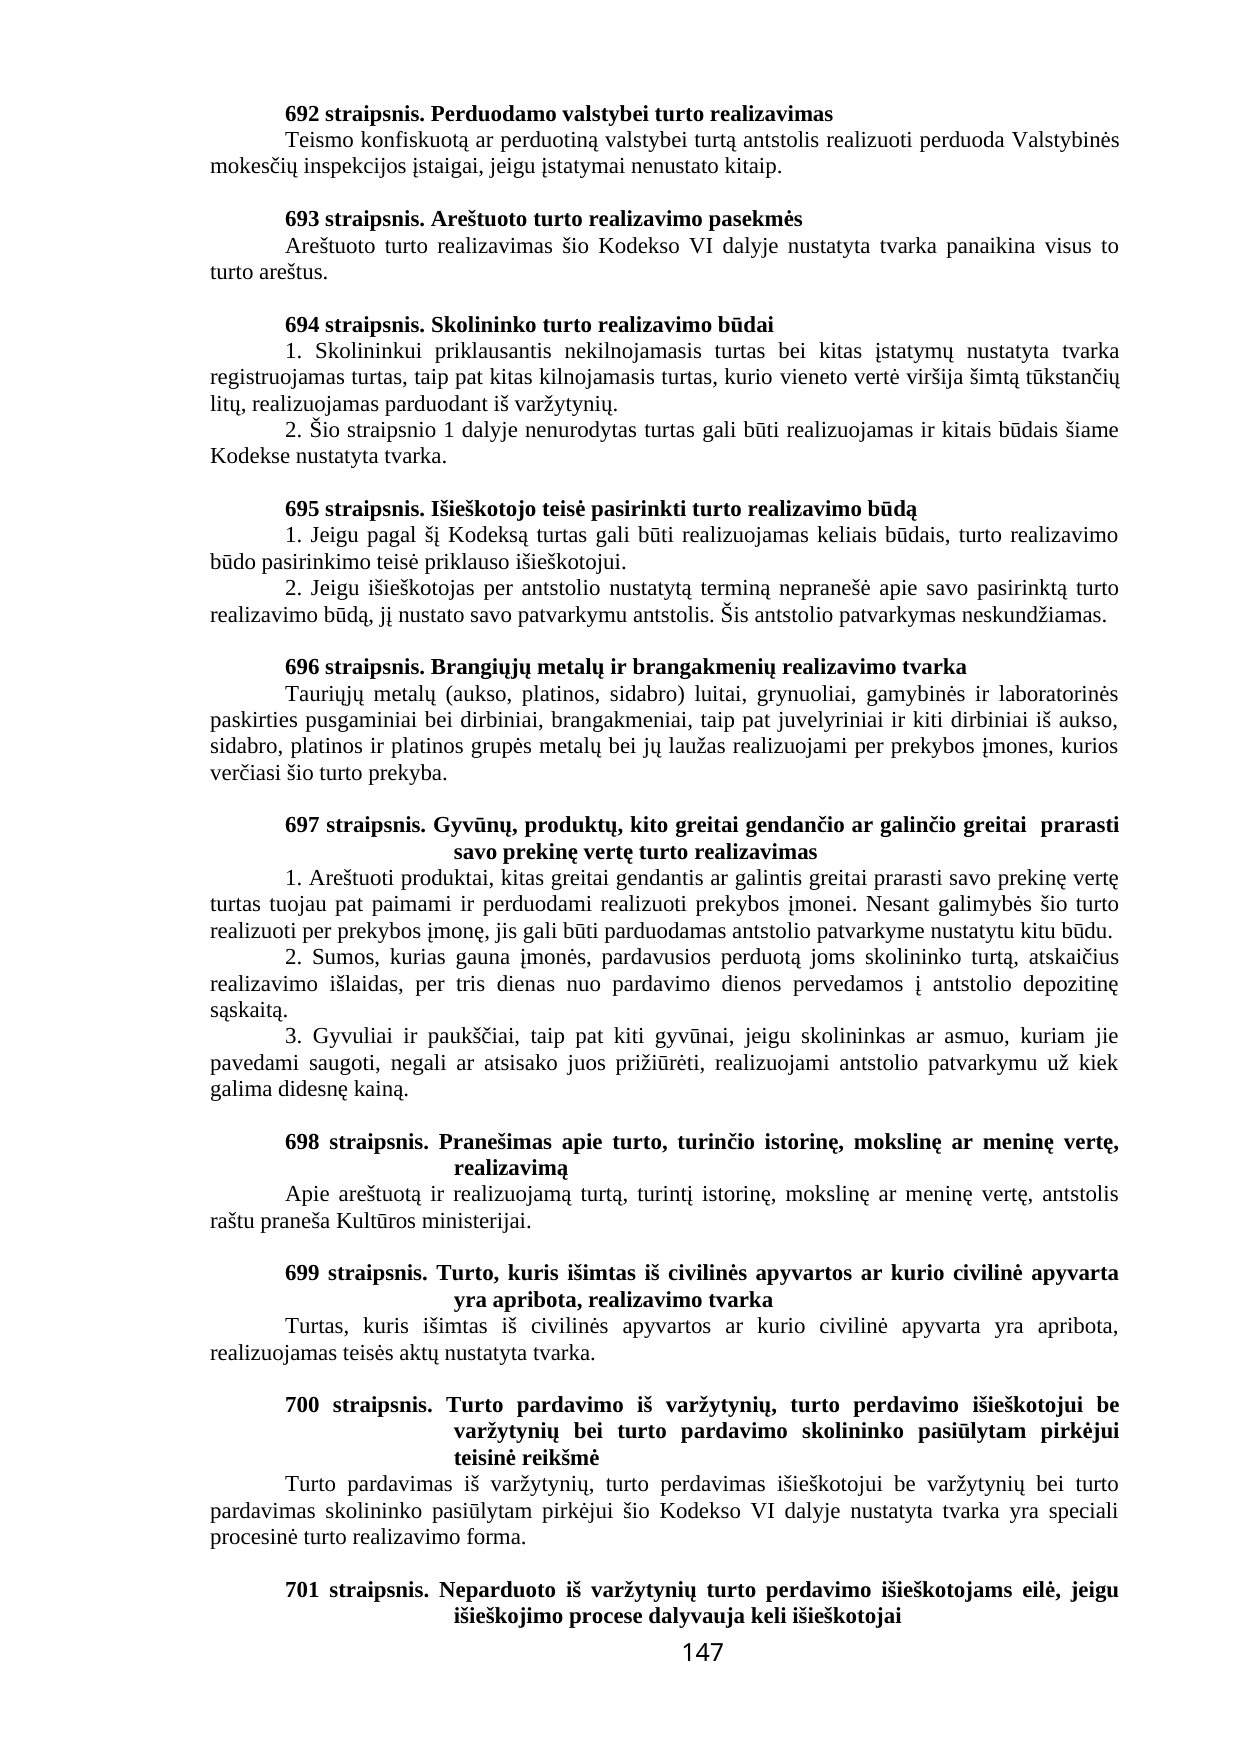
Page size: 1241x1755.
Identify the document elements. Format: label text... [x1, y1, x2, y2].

text 699 straipsnis. Turto, kuris išimtas iš civilinės apyvartos ar kurio civilinė apyvarta yra apribota, realizavimo tvarka [285, 1259, 1120, 1312]
text Tauriųjų metalų (aukso, platinos, sidabro) luitai, grynuoliai, gamybinės ir laboratorinės paskirties pusgaminiai bei dirbiniai, brangakmeniai, taip pat juvelyriniai ir kiti dirbiniai iš aukso, sidabro, platinos ir platinos grupės metalų bei jų laužas realizuojami per prekybos įmones, kurios verčiasi šio turto prekyba. [210, 680, 1120, 785]
text 693 straipsnis. Areštuoto turto realizavimo pasekmės [210, 205, 1120, 232]
text 1. Areštuoti produktai, kitas greitai gendantis ar galintis greitai prarasti savo prekinę vertę turtas tuojau pat paimami ir perduodami realizuoti prekybos įmonei. Nesant galimybės šio turto realizuoti per prekybos įmonę, jis gali būti parduodamas antstolio patvarkyme nustatytu kitu būdu. [210, 864, 1120, 943]
text 695 straipsnis. Išieškotojo teisė pasirinkti turto realizavimo būdą [210, 495, 1120, 522]
text 1. Jeigu pagal šį Kodeksą turtas gali būti realizuojamas keliais būdais, turto realizavimo būdo pasirinkimo teisė priklauso išieškotojui. [210, 522, 1120, 574]
text 694 straipsnis. Skolininko turto realizavimo būdai [210, 311, 1120, 337]
text 2. Šio straipsnio 1 dalyje nenurodytas turtas gali būti realizuojamas ir kitais būdais šiame Kodekse nustatyta tvarka. [210, 416, 1120, 469]
text Apie areštuotą ir realizuojamą turtą, turintį istorinę, mokslinę ar meninę vertę, antstolis raštu praneša Kultūros ministerijai. [210, 1180, 1120, 1233]
text 2. Sumos, kurias gauna įmonės, pardavusios perduotą joms skolininko turtą, atskaičius realizavimo išlaidas, per tris dienas nuo pardavimo dienos pervedamos į antstolio depozitinę sąskaitą. [210, 943, 1120, 1022]
text Areštuoto turto realizavimas šio Kodekso VI dalyje nustatyta tvarka panaikina visus to turto areštus. [210, 232, 1120, 284]
text 692 straipsnis. Perduodamo valstybei turto realizavimas [210, 100, 1120, 126]
text Turto pardavimas iš varžytynių, turto perdavimas išieškotojui be varžytynių bei turto pardavimas skolininko pasiūlytam pirkėjui šio Kodekso VI dalyje nustatyta tvarka yra speciali procesinė turto realizavimo forma. [210, 1470, 1120, 1549]
text 700 straipsnis. Turto pardavimo iš varžytynių, turto perdavimo išieškotojui be varžytynių bei turto pardavimo skolininko pasiūlytam pirkėjui teisinė reikšmė [285, 1391, 1120, 1470]
text 696 straipsnis. Brangiųjų metalų ir brangakmenių realizavimo tvarka [210, 653, 1120, 680]
text 701 straipsnis. Neparduoto iš varžytynių turto perdavimo išieškotojams eilė, jeigu išieškojimo procese dalyvauja keli išieškotojai [285, 1576, 1120, 1628]
text 2. Jeigu išieškotojas per antstolio nustatytą terminą nepranešė apie savo pasirinktą turto realizavimo būdą, jį nustato savo patvarkymu antstolis. Šis antstolio patvarkymas neskundžiamas. [210, 574, 1120, 627]
text Turtas, kuris išimtas iš civilinės apyvartos ar kurio civilinė apyvarta yra apribota, realizuojamas teisės aktų nustatyta tvarka. [210, 1312, 1120, 1365]
text 697 straipsnis. Gyvūnų, produktų, kito greitai gendančio ar galinčio greitai prarasti savo prekinę vertę turto realizavimas [285, 811, 1120, 864]
text 698 straipsnis. Pranešimas apie turto, turinčio istorinę, mokslinę ar meninę vertę, realizavimą [285, 1128, 1120, 1180]
text 3. Gyvuliai ir paukščiai, taip pat kiti gyvūnai, jeigu skolininkas ar asmuo, kuriam jie pavedami saugoti, negali ar atsisako juos prižiūrėti, realizuojami antstolio patvarkymu už kiek galima didesnę kainą. [210, 1022, 1120, 1101]
text Teismo konfiskuotą ar perduotiną valstybei turtą antstolis realizuoti perduoda Valstybinės mokesčių inspekcijos įstaigai, jeigu įstatymai nenustato kitaip. [210, 126, 1120, 179]
text 1. Skolininkui priklausantis nekilnojamasis turtas bei kitas įstatymų nustatyta tvarka registruojamas turtas, taip pat kitas kilnojamasis turtas, kurio vieneto vertė viršija šimtą tūkstančių litų, realizuojamas parduodant iš varžytynių. [210, 337, 1120, 416]
